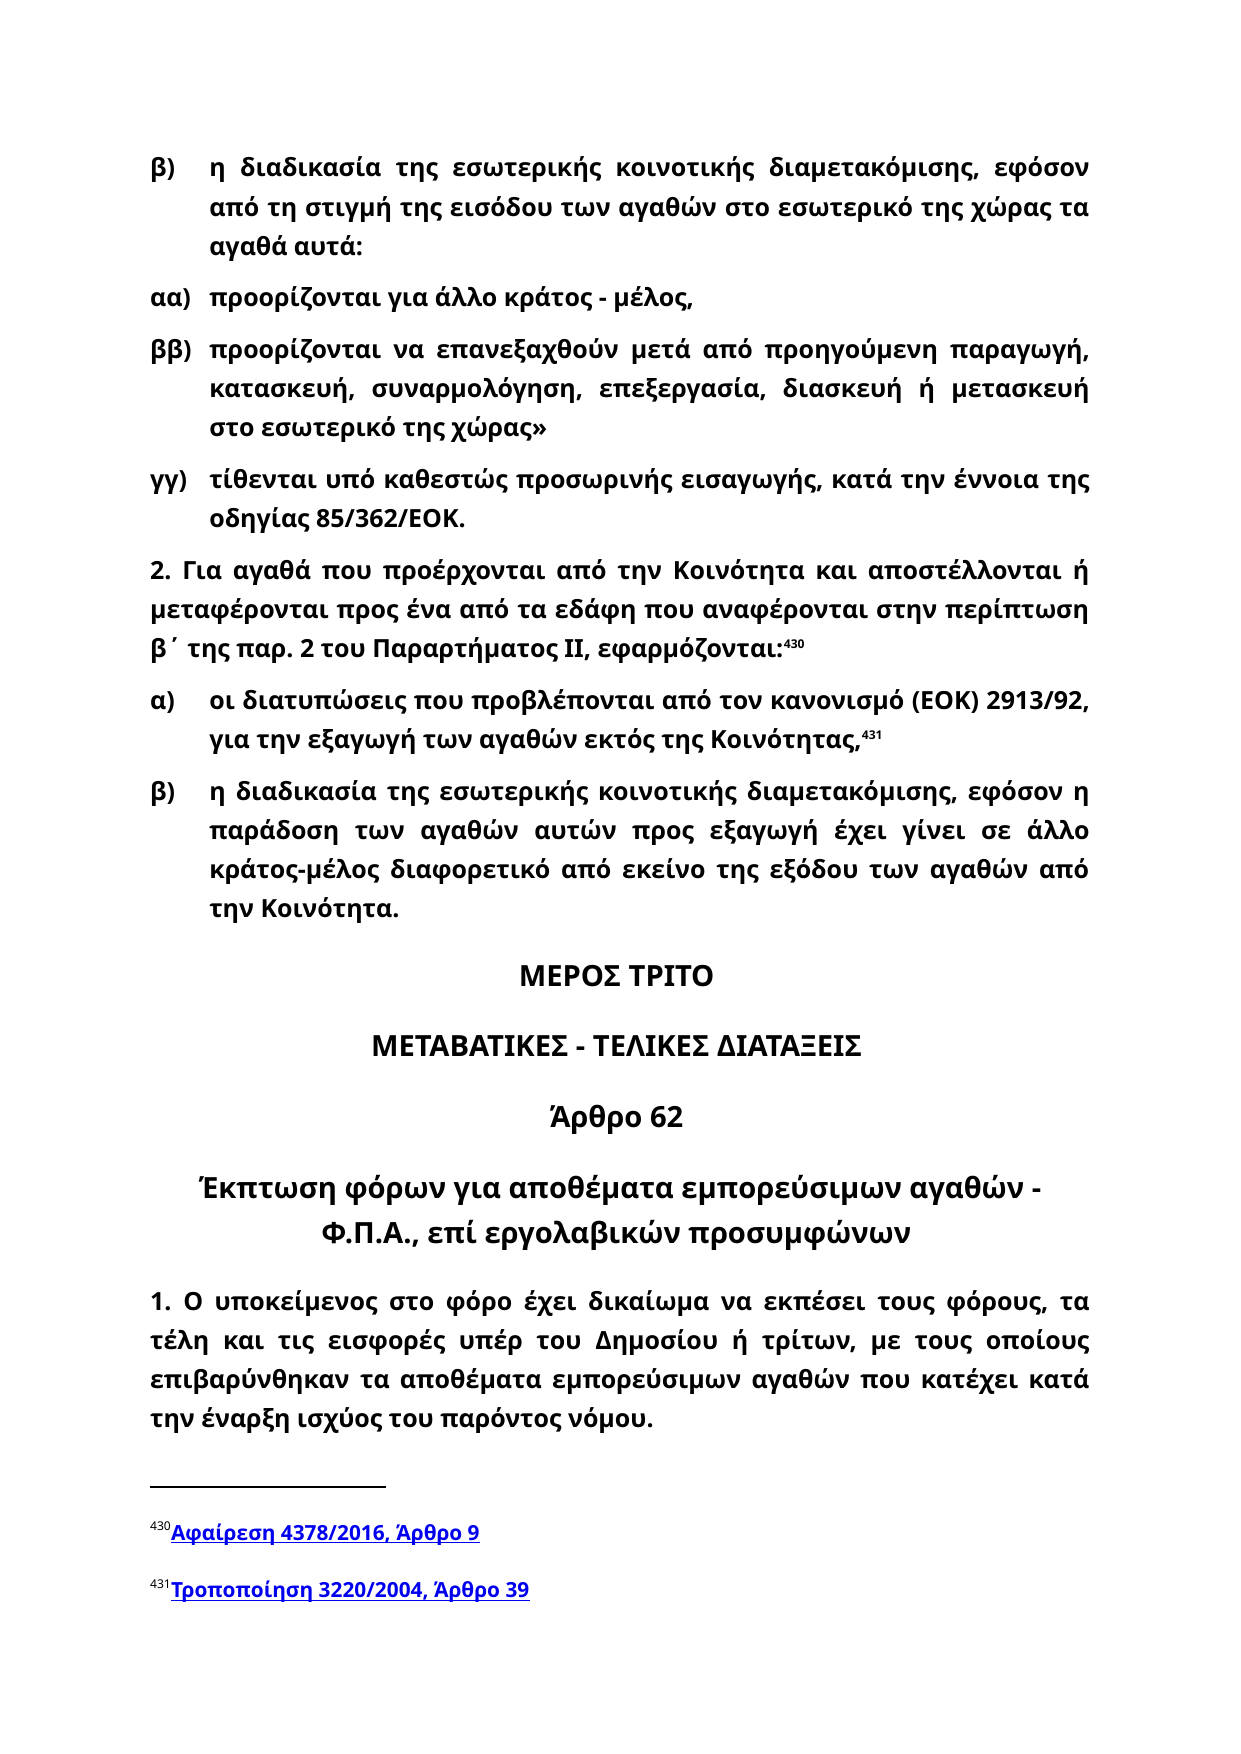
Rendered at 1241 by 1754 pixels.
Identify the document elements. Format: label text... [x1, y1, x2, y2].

subtitle ΜΕΤΑΒΑΤΙΚΕΣ - ΤΕΛΙΚΕΣ ΔΙΑΤΑΞΕΙΣ [150, 1026, 1090, 1065]
subtitle ΜΕΡΟΣ ΤΡΙΤΟ [150, 955, 1090, 995]
list β) η διαδικασία της εσωτερικής κοινοτικής διαμετακόμισης, εφόσον η παράδοση των αγαθών αυτών προς εξαγωγή έχει γίνει σε άλλο κράτος-μέλος διαφορετικό από εκείνο της εξόδου των αγαθών από την Κοινότητα. [150, 773, 1090, 925]
text Τροποποίηση 3220/2004, Άρθρο 39 [150, 1576, 1090, 1604]
list γγ) τίθενται υπό καθεστώς προσωρινής εισαγωγής, κατά την έννοια της οδηγίας 85/362/ΕΟΚ. [150, 462, 1090, 535]
list ββ) προορίζονται να επανεξαχθούν μετά από προηγούμενη παραγωγή, κατασκευή, συναρμολόγηση, επεξεργασία, διασκευή ή μετασκευή στο εσωτερικό της χώρας» [150, 332, 1090, 444]
subtitle Άρθρο 62 [150, 1096, 1090, 1136]
list β) η διαδικασία της εσωτερικής κοινοτικής διαμετακόμισης, εφόσον από τη στιγμή της εισόδου των αγαθών στο εσωτερικό της χώρας τα αγαθά αυτά: [150, 150, 1090, 262]
subtitle Έκπτωση φόρων για αποθέματα εμπορεύσιμων αγαθών - Φ.Π.Α., επί εργολαβικών προσυμφώνων [150, 1167, 1090, 1252]
list αα) προορίζονται για άλλο κράτος - μέλος, [150, 280, 1090, 314]
text 2. Για αγαθά που προέρχονται από την Κοινότητα και αποστέλλονται ή μεταφέρονται προς ένα από τα εδάφη που αναφέρονται στην περίπτωση β΄ της παρ. 2 του Παραρτήματος II, εφαρμόζονται: [150, 552, 1090, 665]
text 1. Ο υποκείμενος στο φόρο έχει δικαίωμα να εκπέσει τους φόρους, τα τέλη και τις εισφορές υπέρ του Δημοσίου ή τρίτων, με τους οποίους επιβαρύνθηκαν τα αποθέματα εμπορεύσιμων αγαθών που κατέχει κατά την έναρξη ισχύος του παρόντος νόμου. [150, 1283, 1090, 1435]
text Αφαίρεση 4378/2016, Άρθρο 9 [150, 1518, 1090, 1546]
list α) οι διατυπώσεις που προβλέπονται από τον κανονισμό (ΕΟΚ) 2913/92, για την εξαγωγή των αγαθών εκτός της Κοινότητας, [150, 682, 1090, 756]
